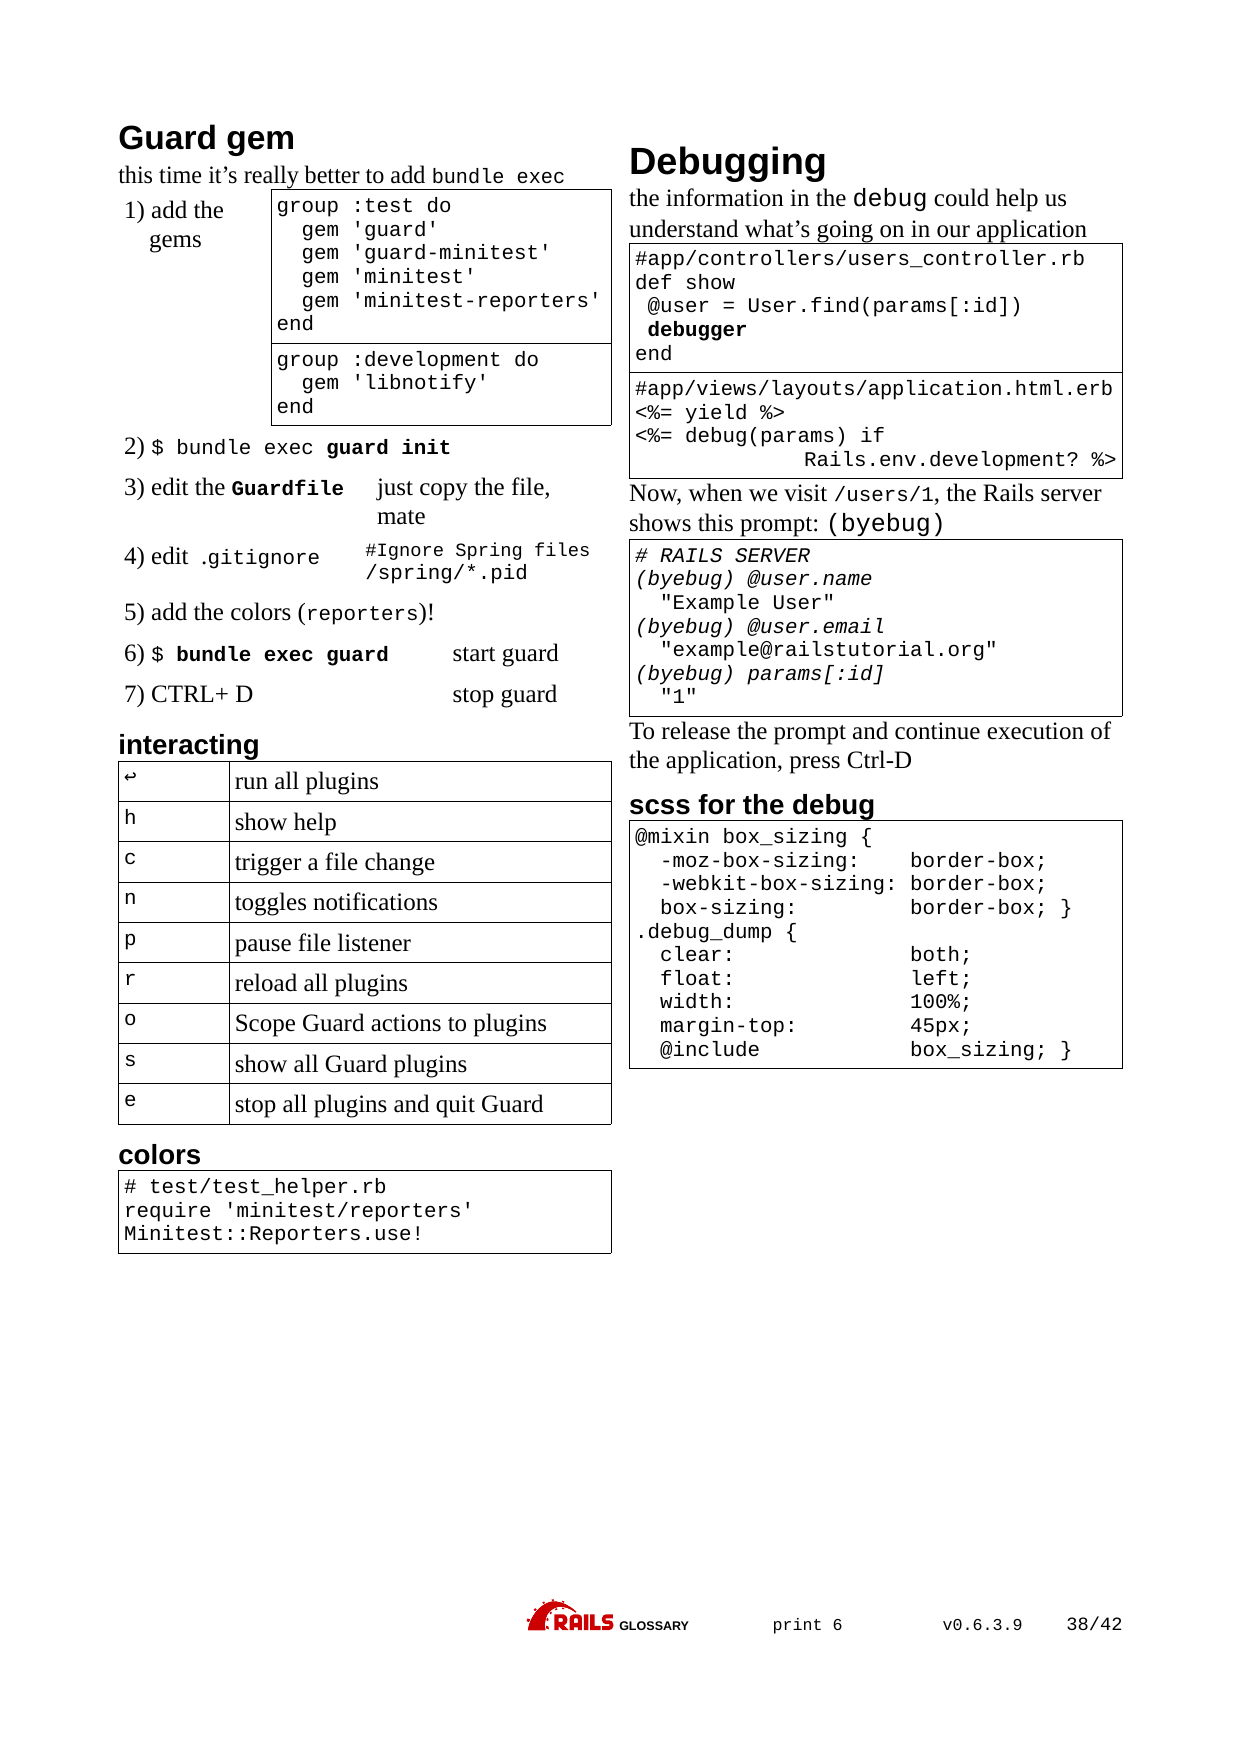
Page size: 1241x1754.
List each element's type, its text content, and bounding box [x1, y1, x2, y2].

table_cell 5) add the colors (reporters)! [118, 592, 447, 633]
text the information in the debug could help us understand what’s going on in our application [629, 183, 1122, 242]
table_cell o [119, 1004, 229, 1043]
table_header # RAILS SERVER (byebug) @user.name "Example User" (byebug) @user.email "example@railstutorial.org" (byebug) params[:id] "1" [630, 540, 1122, 716]
text To release the prompt and continue execution of the application, press Ctrl-D [629, 717, 1122, 773]
table_cell p [119, 923, 229, 962]
table_cell Scope Guard actions to plugins [230, 1004, 611, 1043]
subtitle interacting [118, 729, 611, 761]
table_cell just copy the file, mate [371, 466, 611, 535]
table_header 1) add the gems [118, 189, 271, 343]
table_cell pause file listener [230, 923, 611, 962]
table_cell #app/views/layouts/application.html.erb <%= yield %> <%= debug(params) if Rails.env.development? %> [630, 373, 1122, 478]
table_cell toggles notifications [230, 883, 611, 922]
table_header #app/controllers/users_controller.rb def show @user = User.find(params[:id]) debugger end [630, 244, 1122, 372]
table_cell 3) edit the Guardfile [118, 466, 371, 535]
table_cell [118, 343, 271, 425]
table_cell 7) CTRL+ D [118, 674, 447, 714]
table_cell [447, 592, 611, 633]
subtitle Debugging [629, 139, 1122, 183]
subtitle Guard gem [118, 118, 611, 157]
text Now, when we visit /users/1, the Rails server shows this prompt: (byebug) [629, 479, 1122, 539]
table_cell c [119, 842, 229, 882]
table_cell reload all plugins [230, 963, 611, 1002]
table_cell #Ignore Spring files /spring/*.pid [360, 535, 611, 592]
table_cell s [119, 1044, 229, 1083]
table_cell group :development do gem 'libnotify' end [272, 344, 611, 425]
table_cell start guard [447, 633, 611, 674]
table_cell stop guard [447, 674, 611, 714]
table_header run all plugins [230, 762, 611, 801]
table_cell show all Guard plugins [230, 1044, 611, 1083]
table_cell 6) $ bundle exec guard [118, 633, 447, 674]
table_cell stop all plugins and quit Guard [230, 1084, 611, 1123]
table_header ↩ [119, 762, 229, 801]
text this time it’s really better to add bundle exec [118, 160, 611, 189]
table_header group :test do gem 'guard' gem 'guard-minitest' gem 'minitest' gem 'minitest-reporters' end [272, 190, 611, 343]
table_cell show help [230, 802, 611, 841]
table_cell e [119, 1084, 229, 1123]
table_header # test/test_helper.rb require 'minitest/reporters' Minitest::Reporters.use! [119, 1171, 611, 1253]
table_cell h [119, 802, 229, 841]
subtitle scss for the debug [629, 788, 1122, 820]
table_cell 2) $ bundle exec guard init [118, 425, 611, 466]
table_cell r [119, 963, 229, 1002]
table_cell trigger a file change [230, 842, 611, 882]
table_cell 4) edit .gitignore [118, 535, 359, 592]
table_cell n [119, 883, 229, 922]
subtitle colors [118, 1138, 611, 1170]
table_header @mixin box_sizing { -moz-box-sizing: border-box; -webkit-box-sizing: border-box; box-sizing: border-box; } .debug_dump { clear: both; float: left; width: 100%; margin-top: 45px; @include box_sizing; } [630, 821, 1122, 1068]
